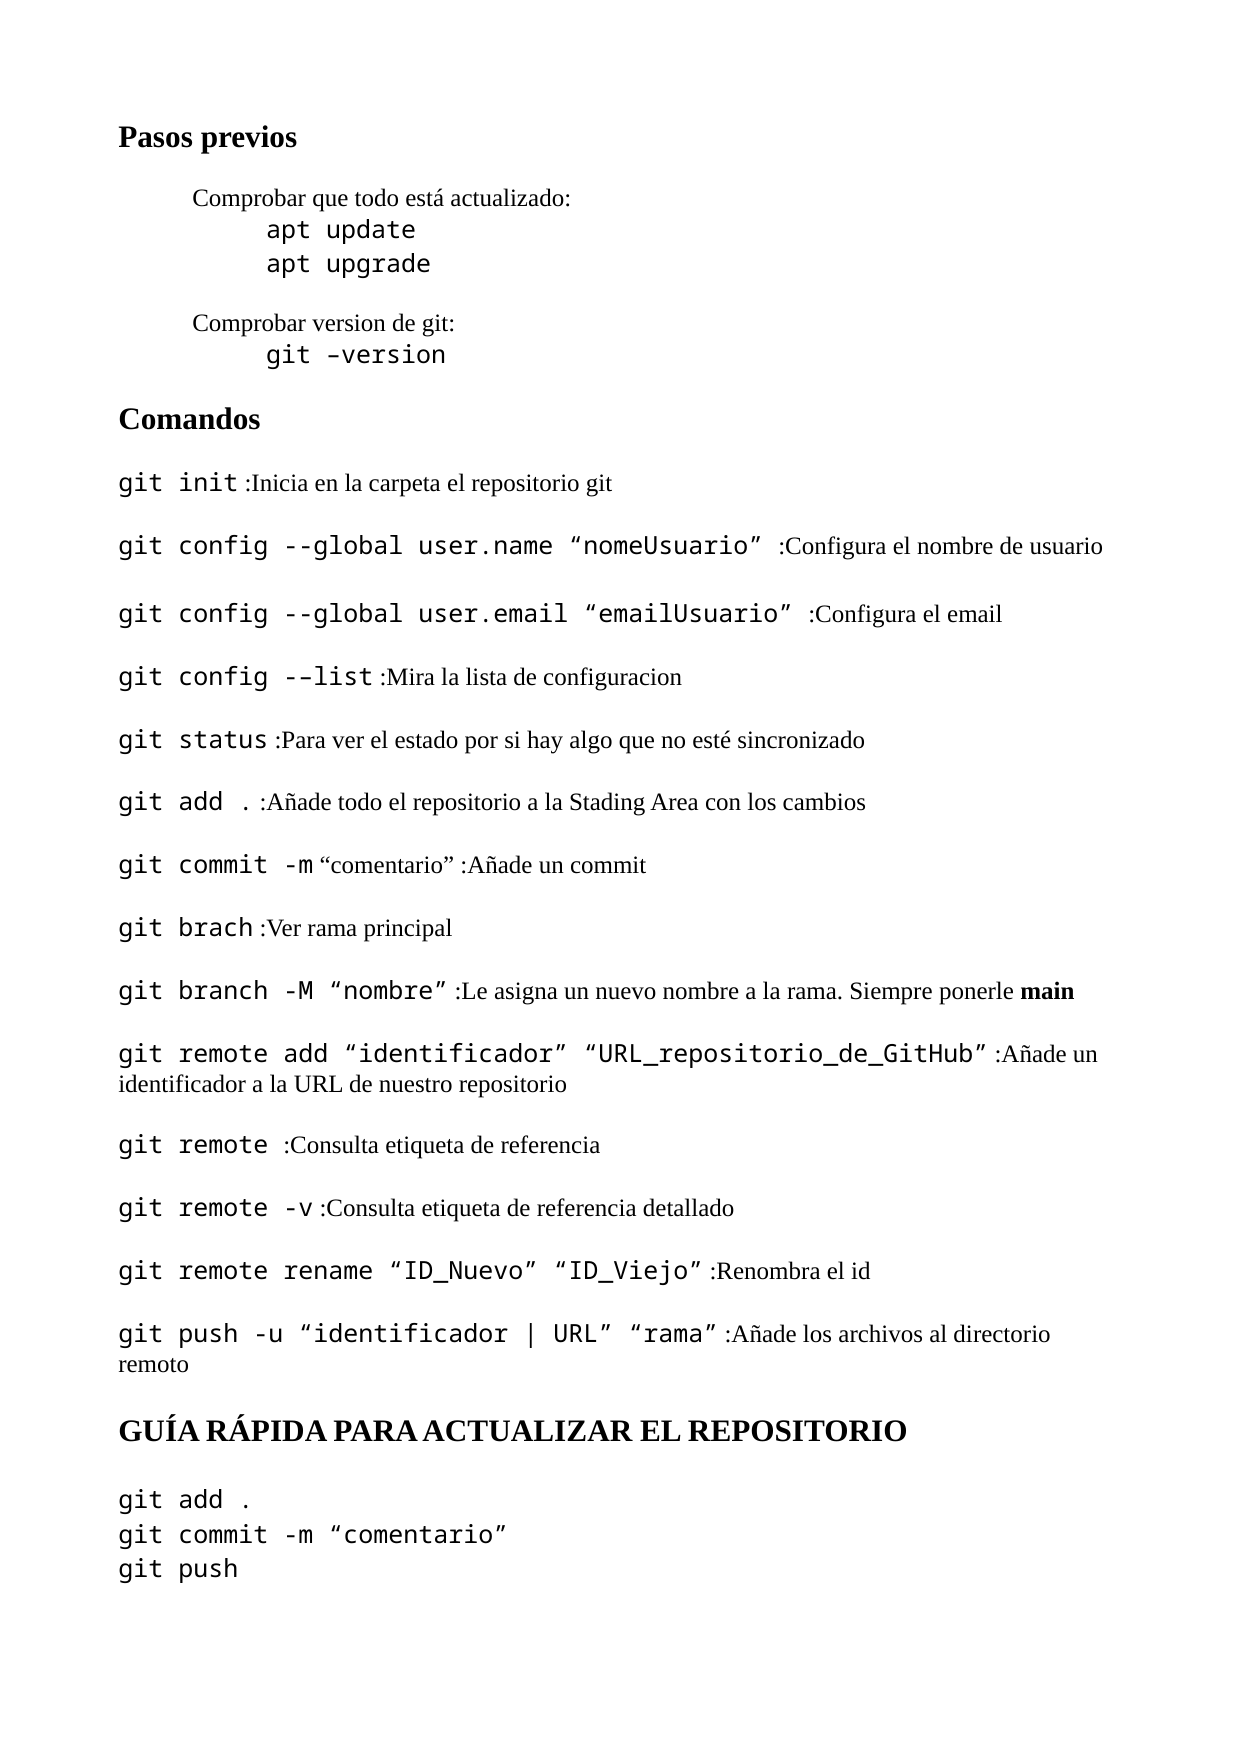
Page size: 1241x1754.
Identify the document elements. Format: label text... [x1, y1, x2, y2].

text Comprobar version de git: [118, 308, 1122, 337]
text Pasos previos [118, 118, 1122, 154]
text git config -–list :Mira la lista de configuracion [118, 658, 1122, 692]
text git init :Inicia en la carpeta el repositorio git [118, 465, 1122, 499]
text GUÍA RÁPIDA PARA ACTUALIZAR EL REPOSITORIO [118, 1412, 1122, 1448]
text apt upgrade [118, 246, 1122, 280]
text git branch -M “nombre” :Le asigna un nuevo nombre a la rama. Siempre ponerle main [118, 972, 1122, 1007]
text git add . :Añade todo el repositorio a la Stading Area con los cambios [118, 784, 1122, 818]
text git config --global user.name “nomeUsuario” :Configura el nombre de usuario [118, 527, 1122, 562]
text git –version [118, 337, 1122, 371]
text git push -u “identificador | URL” “rama” :Añade los archivos al directorio remoto [118, 1315, 1122, 1378]
text git remote rename “ID_Nuevo” “ID_Viejo” :Renombra el id [118, 1252, 1122, 1287]
text git push [118, 1550, 1122, 1584]
text git remote add “identificador” “URL_repositorio_de_GitHub” :Añade un identificador a la URL de nuestro repositorio [118, 1035, 1122, 1098]
text apt update [118, 212, 1122, 246]
text git remote :Consulta etiqueta de referencia [118, 1127, 1122, 1161]
text git status :Para ver el estado por si hay algo que no esté sincronizado [118, 721, 1122, 755]
text git commit -m “comentario” [118, 1516, 1122, 1550]
text git brach :Ver rama principal [118, 910, 1122, 944]
text git add . [118, 1482, 1122, 1516]
text Comandos [118, 400, 1122, 436]
text git config --global user.email “emailUsuario” :Configura el email [118, 596, 1122, 630]
text git remote -v :Consulta etiqueta de referencia detallado [118, 1190, 1122, 1224]
text git commit -m “comentario” :Añade un commit [118, 847, 1122, 881]
text Comprobar que todo está actualizado: [118, 183, 1122, 212]
